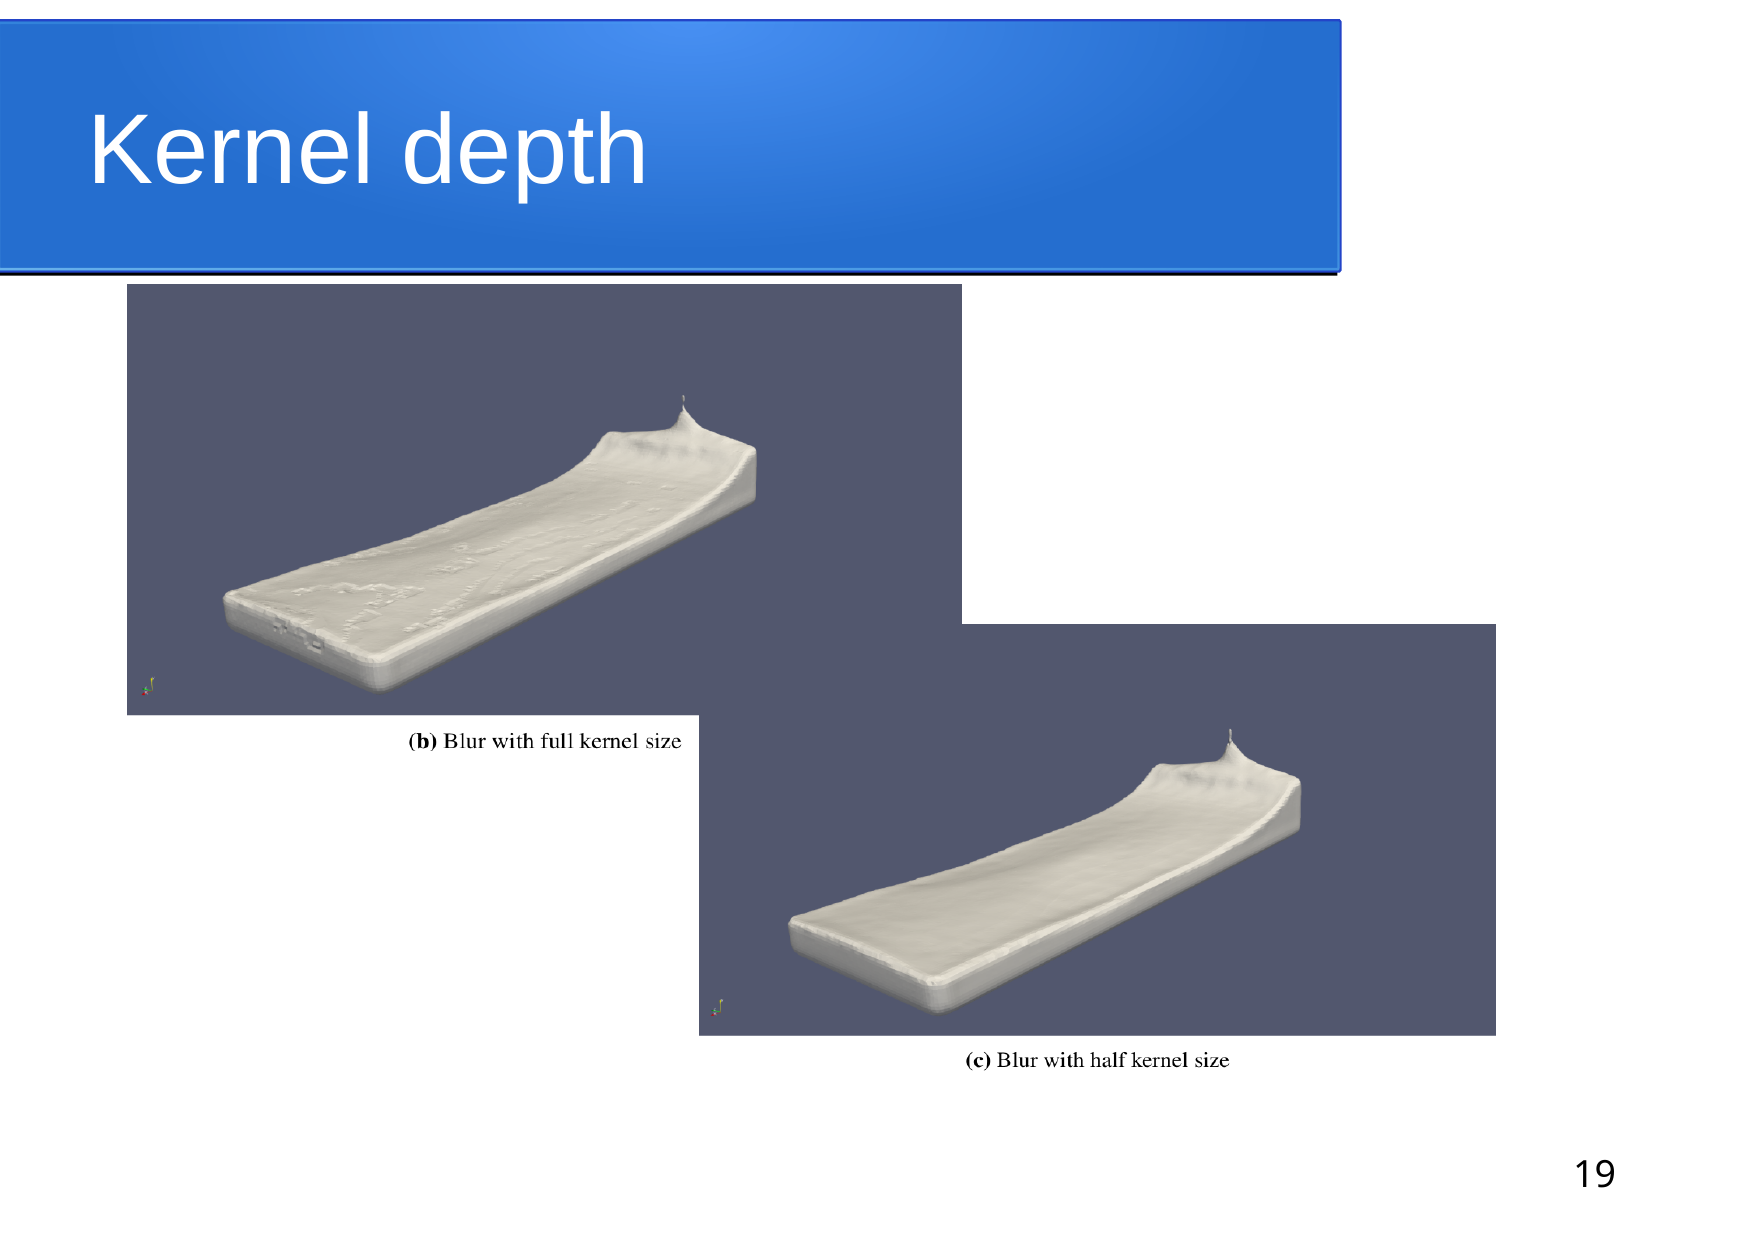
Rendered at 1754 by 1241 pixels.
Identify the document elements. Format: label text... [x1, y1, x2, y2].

text_box [1558, 1140, 1754, 1224]
title Kernel depth [87, 47, 1309, 252]
picture [127, 284, 1496, 1071]
